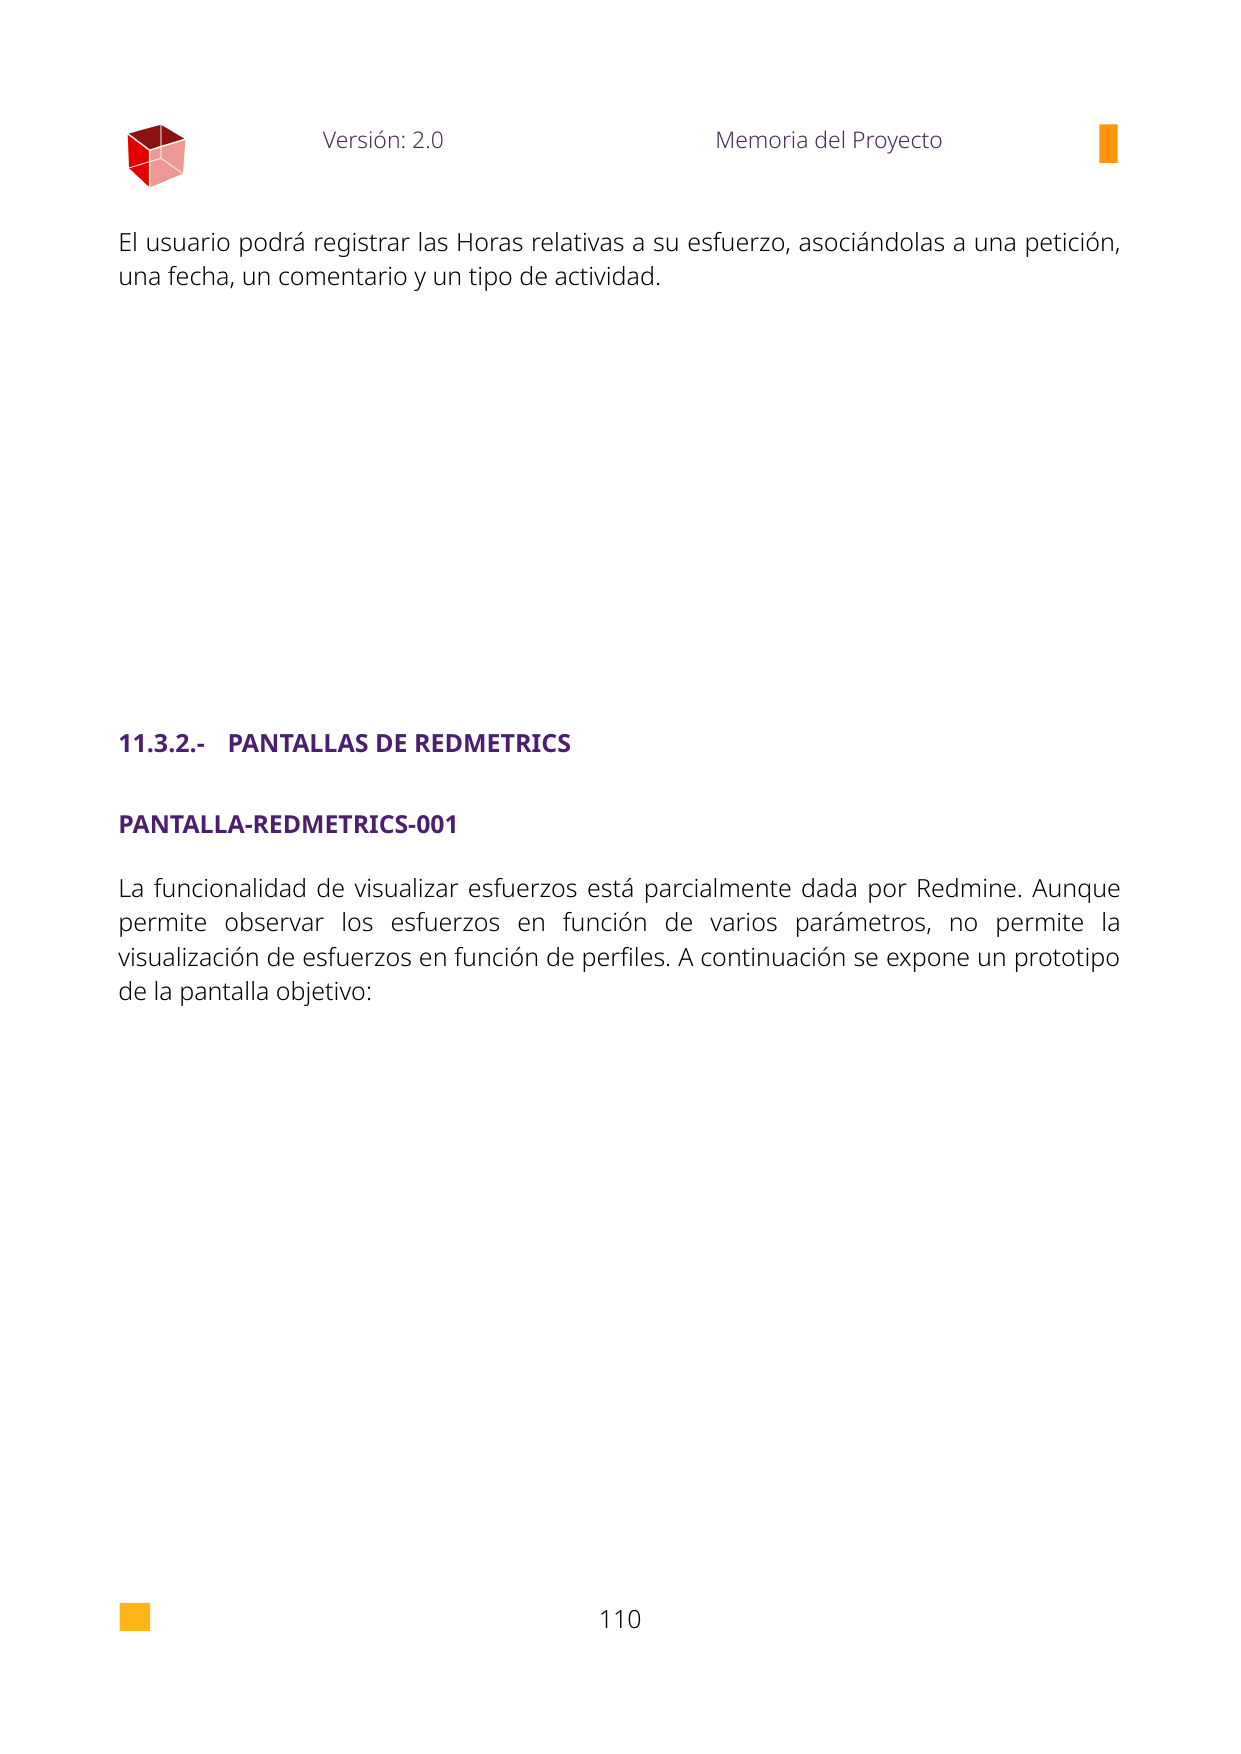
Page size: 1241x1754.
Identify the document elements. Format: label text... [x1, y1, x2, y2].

subtitle Pantallas de Redmetrics [118, 725, 1122, 759]
text La funcionalidad de visualizar esfuerzos está parcialmente dada por Redmine. Aunque permite observar los esfuerzos en función de varios parámetros, no permite la visualización de esfuerzos en función de perfiles. A continuación se expone un prototipo de la pantalla objetivo: [118, 871, 1122, 1007]
subtitle PANTALLA-REDMETRICS-001 [118, 807, 1122, 841]
text El usuario podrá registrar las Horas relativas a su esfuerzo, asociándolas a una petición, una fecha, un comentario y un tipo de actividad. [118, 225, 1122, 293]
picture [123, 123, 189, 189]
